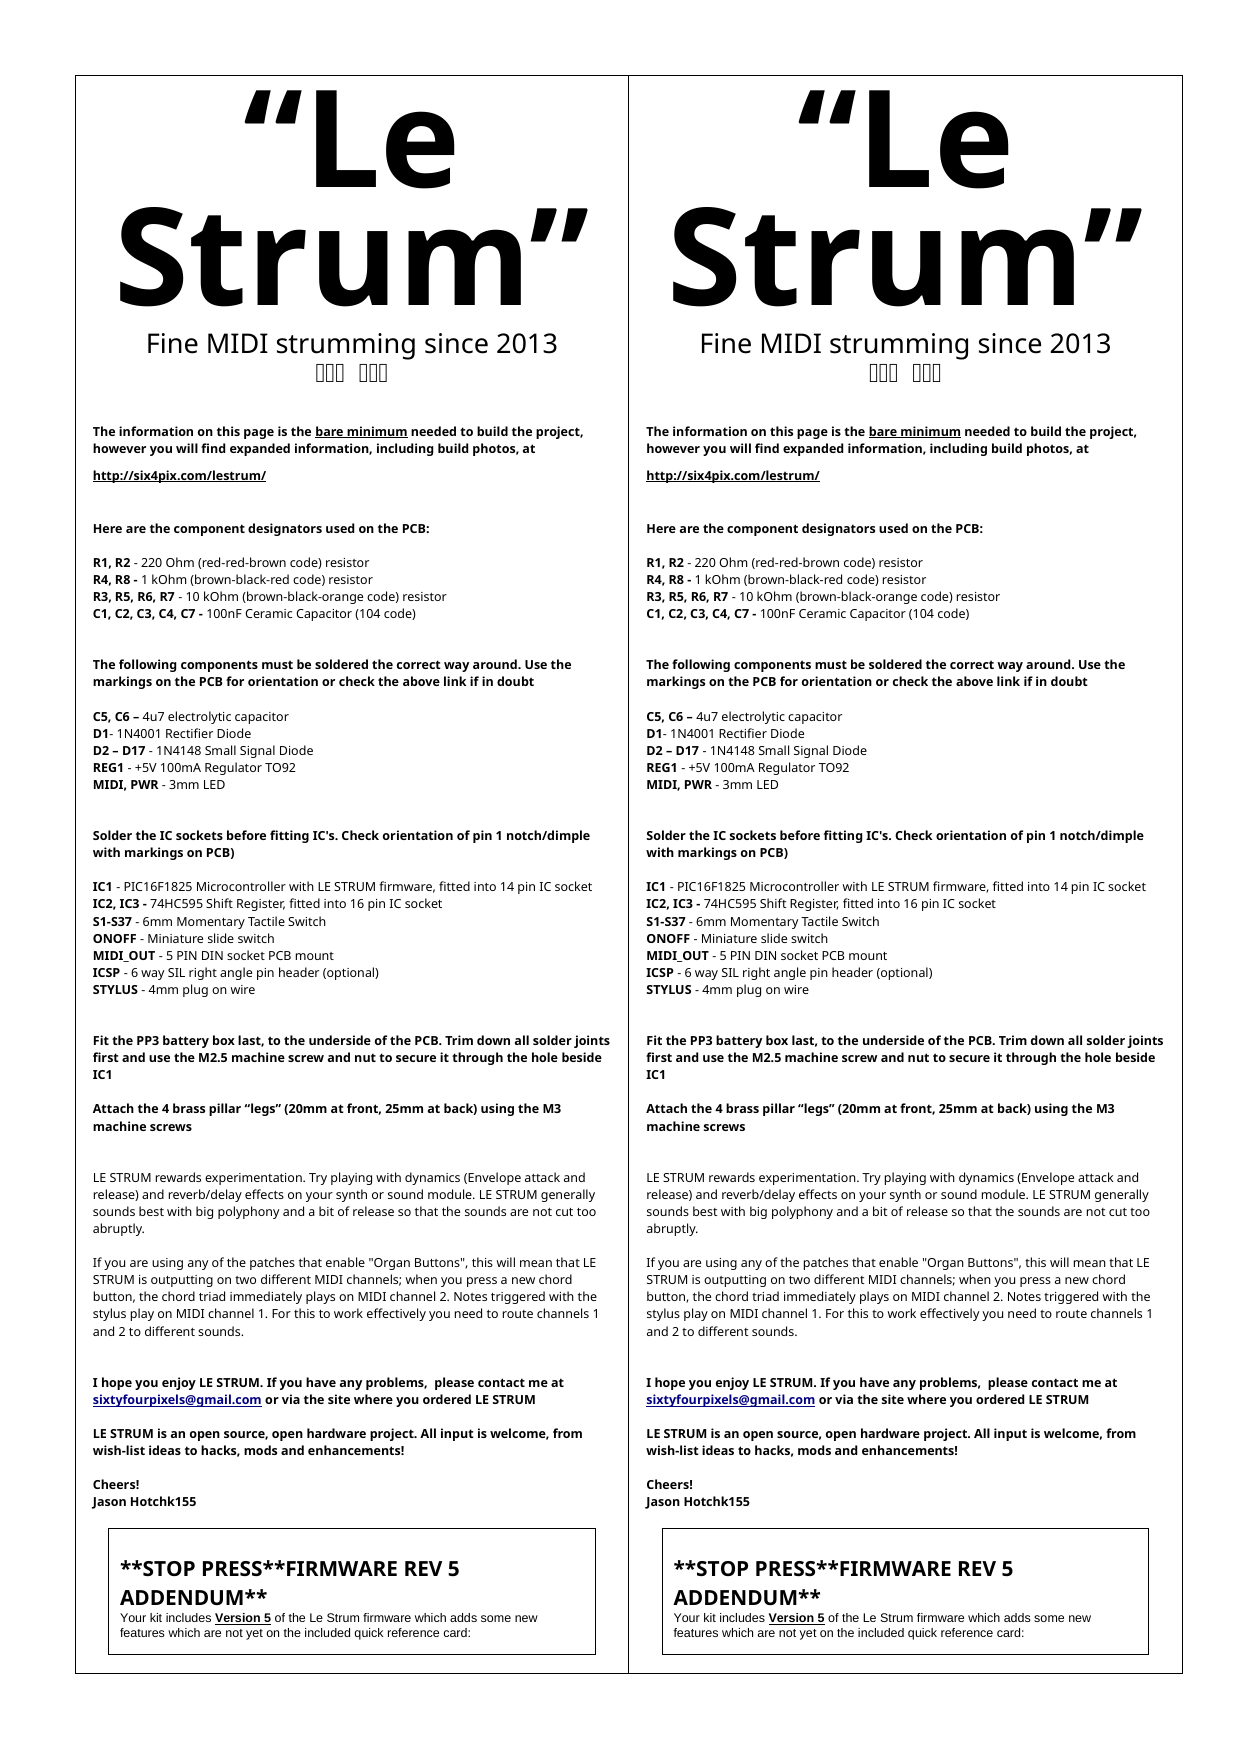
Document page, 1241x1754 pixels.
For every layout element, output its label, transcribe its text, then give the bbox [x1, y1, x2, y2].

table_header **STOP PRESS**FIRMWARE REV 5 ADDENDUM** Your kit includes Version 5 of the Le Strum firmware which adds some new features which are not yet on the included quick reference card: [663, 1529, 1148, 1654]
table_header **STOP PRESS**FIRMWARE REV 5 ADDENDUM** Your kit includes Version 5 of the Le Strum firmware which adds some new features which are not yet on the included quick reference card: [109, 1529, 595, 1654]
table_header “Le Strum” Fine MIDI strumming since 2013  The information on this page is the bare minimum needed to build the project, however you will find expanded information, including build photos, at http://six4pix.com/lestrum/ Here are the component designators used on the PCB: R1, R2 - 220 Ohm (red-red-brown code) resistor R4, R8 - 1 kOhm (brown-black-red code) resistor R3, R5, R6, R7 - 10 kOhm (brown-black-orange code) resistor C1, C2, C3, C4, C7 - 100nF Ceramic Capacitor (104 code) The following components must be soldered the correct way around. Use the markings on the PCB for orientation or check the above link if in doubt C5, C6 – 4u7 electrolytic capacitor D1- 1N4001 Rectifier Diode D2 – D17 - 1N4148 Small Signal Diode REG1 - +5V 100mA Regulator TO92 MIDI, PWR - 3mm LED Solder the IC sockets before fitting IC's. Check orientation of pin 1 notch/dimple with markings on PCB) IC1 - PIC16F1825 Microcontroller with LE STRUM firmware, fitted into 14 pin IC socket IC2, IC3 - 74HC595 Shift Register, fitted into 16 pin IC socket S1-S37 - 6mm Momentary Tactile Switch ONOFF - Miniature slide switch MIDI_OUT - 5 PIN DIN socket PCB mount ICSP - 6 way SIL right angle pin header (optional) STYLUS - 4mm plug on wire Fit the PP3 battery box last, to the underside of the PCB. Trim down all solder joints first and use the M2.5 machine screw and nut to secure it through the hole beside IC1 Attach the 4 brass pillar “legs” (20mm at front, 25mm at back) using the M3 machine screws LE STRUM rewards experimentation. Try playing with dynamics (Envelope attack and release) and reverb/delay effects on your synth or sound module. LE STRUM generally sounds best with big polyphony and a bit of release so that the sounds are not cut too abruptly. If you are using any of the patches that enable "Organ Buttons", this will mean that LE STRUM is outputting on two different MIDI channels; when you press a new chord button, the chord triad immediately plays on MIDI channel 2. Notes triggered with the stylus play on MIDI channel 1. For this to work effectively you need to route channels 1 and 2 to different sounds. I hope you enjoy LE STRUM. If you have any problems, please contact me at sixtyfourpixels@gmail.com or via the site where you ordered LE STRUM LE STRUM is an open source, open hardware project. All input is welcome, from wish-list ideas to hacks, mods and enhancements! Cheers! Jason Hotchk155 [76, 76, 628, 1673]
table_header “Le Strum” Fine MIDI strumming since 2013  The information on this page is the bare minimum needed to build the project, however you will find expanded information, including build photos, at http://six4pix.com/lestrum/ Here are the component designators used on the PCB: R1, R2 - 220 Ohm (red-red-brown code) resistor R4, R8 - 1 kOhm (brown-black-red code) resistor R3, R5, R6, R7 - 10 kOhm (brown-black-orange code) resistor C1, C2, C3, C4, C7 - 100nF Ceramic Capacitor (104 code) The following components must be soldered the correct way around. Use the markings on the PCB for orientation or check the above link if in doubt C5, C6 – 4u7 electrolytic capacitor D1- 1N4001 Rectifier Diode D2 – D17 - 1N4148 Small Signal Diode REG1 - +5V 100mA Regulator TO92 MIDI, PWR - 3mm LED Solder the IC sockets before fitting IC's. Check orientation of pin 1 notch/dimple with markings on PCB) IC1 - PIC16F1825 Microcontroller with LE STRUM firmware, fitted into 14 pin IC socket IC2, IC3 - 74HC595 Shift Register, fitted into 16 pin IC socket S1-S37 - 6mm Momentary Tactile Switch ONOFF - Miniature slide switch MIDI_OUT - 5 PIN DIN socket PCB mount ICSP - 6 way SIL right angle pin header (optional) STYLUS - 4mm plug on wire Fit the PP3 battery box last, to the underside of the PCB. Trim down all solder joints first and use the M2.5 machine screw and nut to secure it through the hole beside IC1 Attach the 4 brass pillar “legs” (20mm at front, 25mm at back) using the M3 machine screws LE STRUM rewards experimentation. Try playing with dynamics (Envelope attack and release) and reverb/delay effects on your synth or sound module. LE STRUM generally sounds best with big polyphony and a bit of release so that the sounds are not cut too abruptly. If you are using any of the patches that enable "Organ Buttons", this will mean that LE STRUM is outputting on two different MIDI channels; when you press a new chord button, the chord triad immediately plays on MIDI channel 2. Notes triggered with the stylus play on MIDI channel 1. For this to work effectively you need to route channels 1 and 2 to different sounds. I hope you enjoy LE STRUM. If you have any problems, please contact me at sixtyfourpixels@gmail.com or via the site where you ordered LE STRUM LE STRUM is an open source, open hardware project. All input is welcome, from wish-list ideas to hacks, mods and enhancements! Cheers! Jason Hotchk155 [629, 76, 1182, 1673]
